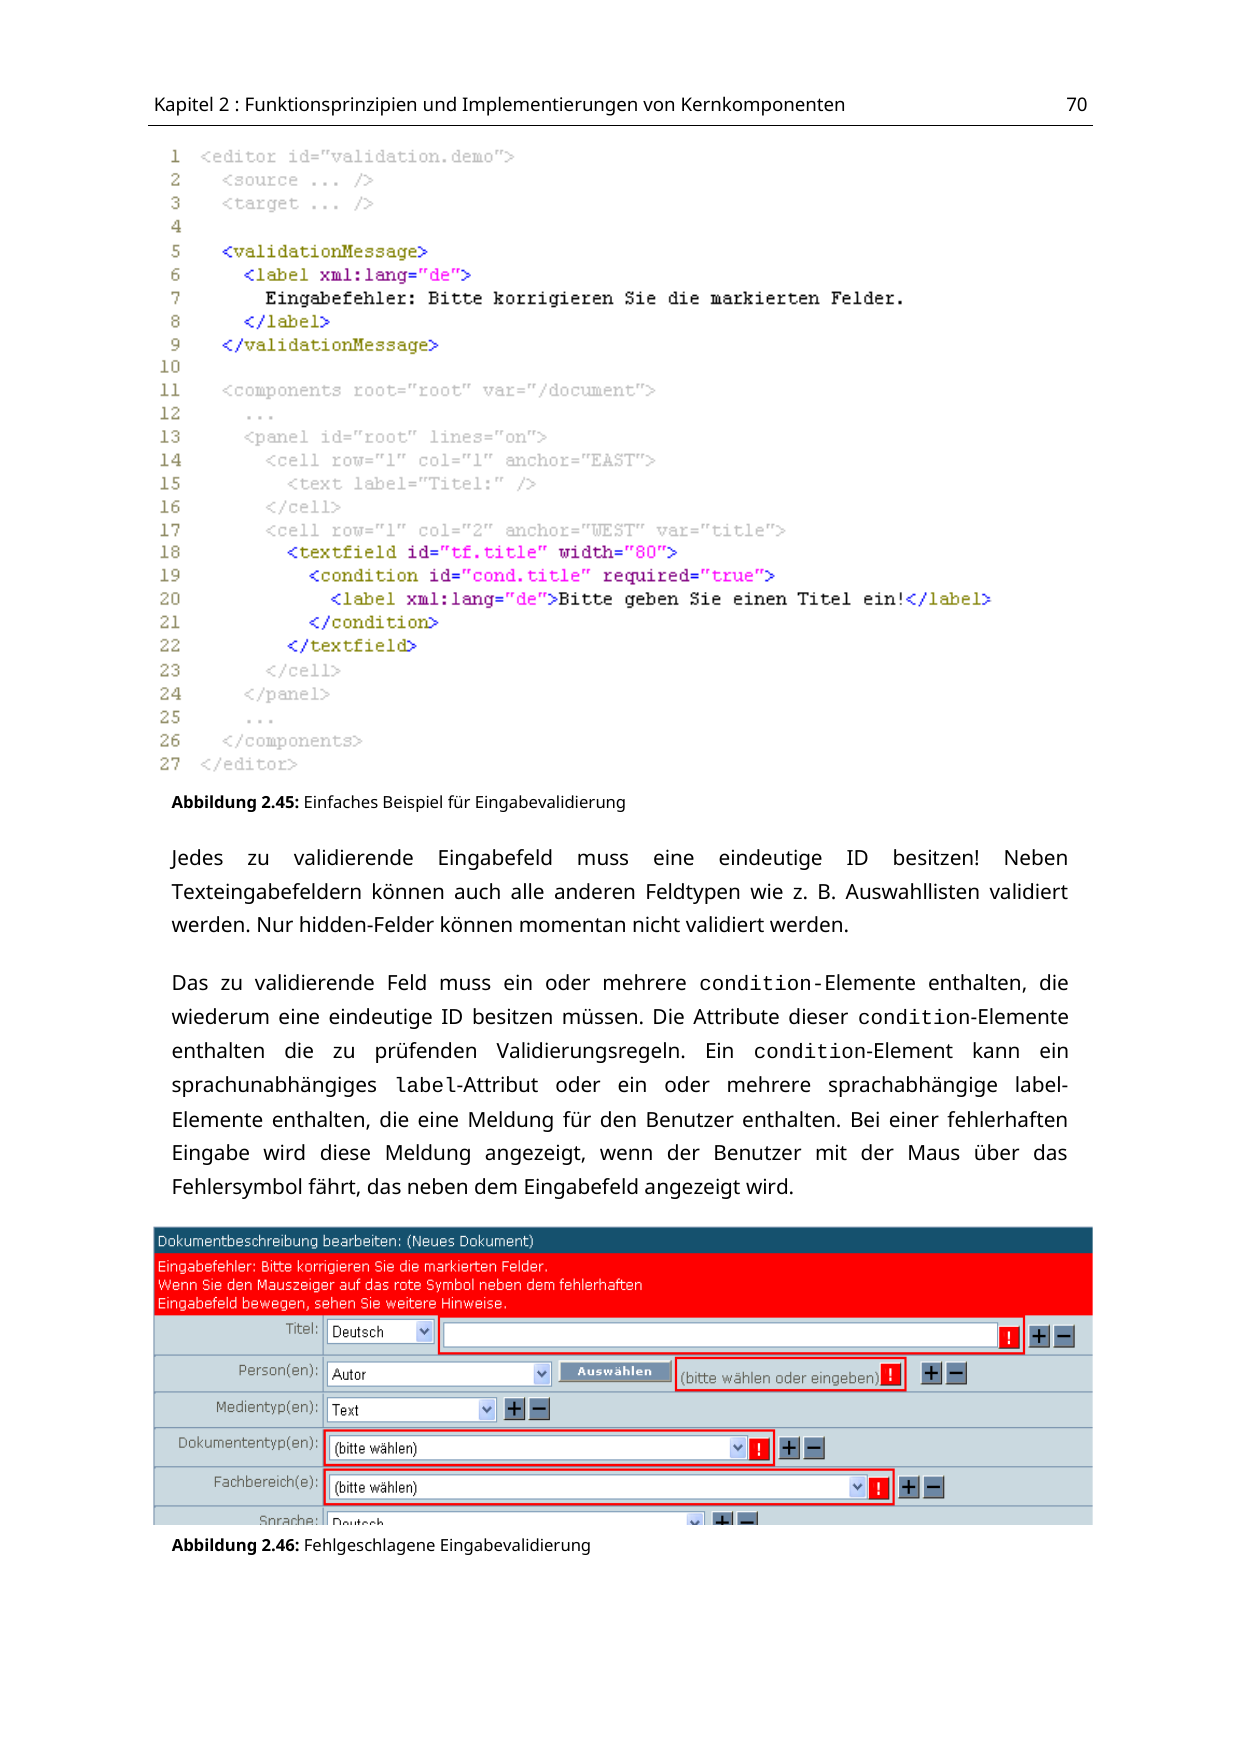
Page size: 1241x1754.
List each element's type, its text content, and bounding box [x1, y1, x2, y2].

text Das zu validierende Feld muss ein oder mehrere condition-Elemente enthalten, die wiederum eine eindeutige ID besitzen müssen. Die Attribute dieser condition-Elemente enthalten die zu prüfenden Validierungsregeln. Ein condition-Element kann ein sprachunabhängiges label-Attribut oder ein oder mehrere sprachabhängige label-Elemente enthalten, die eine Meldung für den Benutzer enthalten. Bei einer fehlerhaften Eingabe wird diese Meldung angezeigt, wenn der Benutzer mit der Maus über das Fehlersymbol fährt, das neben dem Eingabefeld angezeigt wird. [171, 968, 1069, 1201]
picture [147, 1221, 1093, 1525]
text Jedes zu validierende Eingabefeld muss eine eindeutige ID besitzen! Neben Texteingabefeldern können auch alle anderen Feldtypen wie z. B. Auswahllisten validiert werden. Nur hidden-Felder können momentan nicht validiert werden. [171, 148, 1069, 939]
text Abbildung 2.45: Einfaches Beispiel für Eingabevalidierung [171, 775, 1022, 814]
text Abbildung 2.46: Fehlgeschlagene Eingabevalidierung [172, 1525, 1069, 1557]
